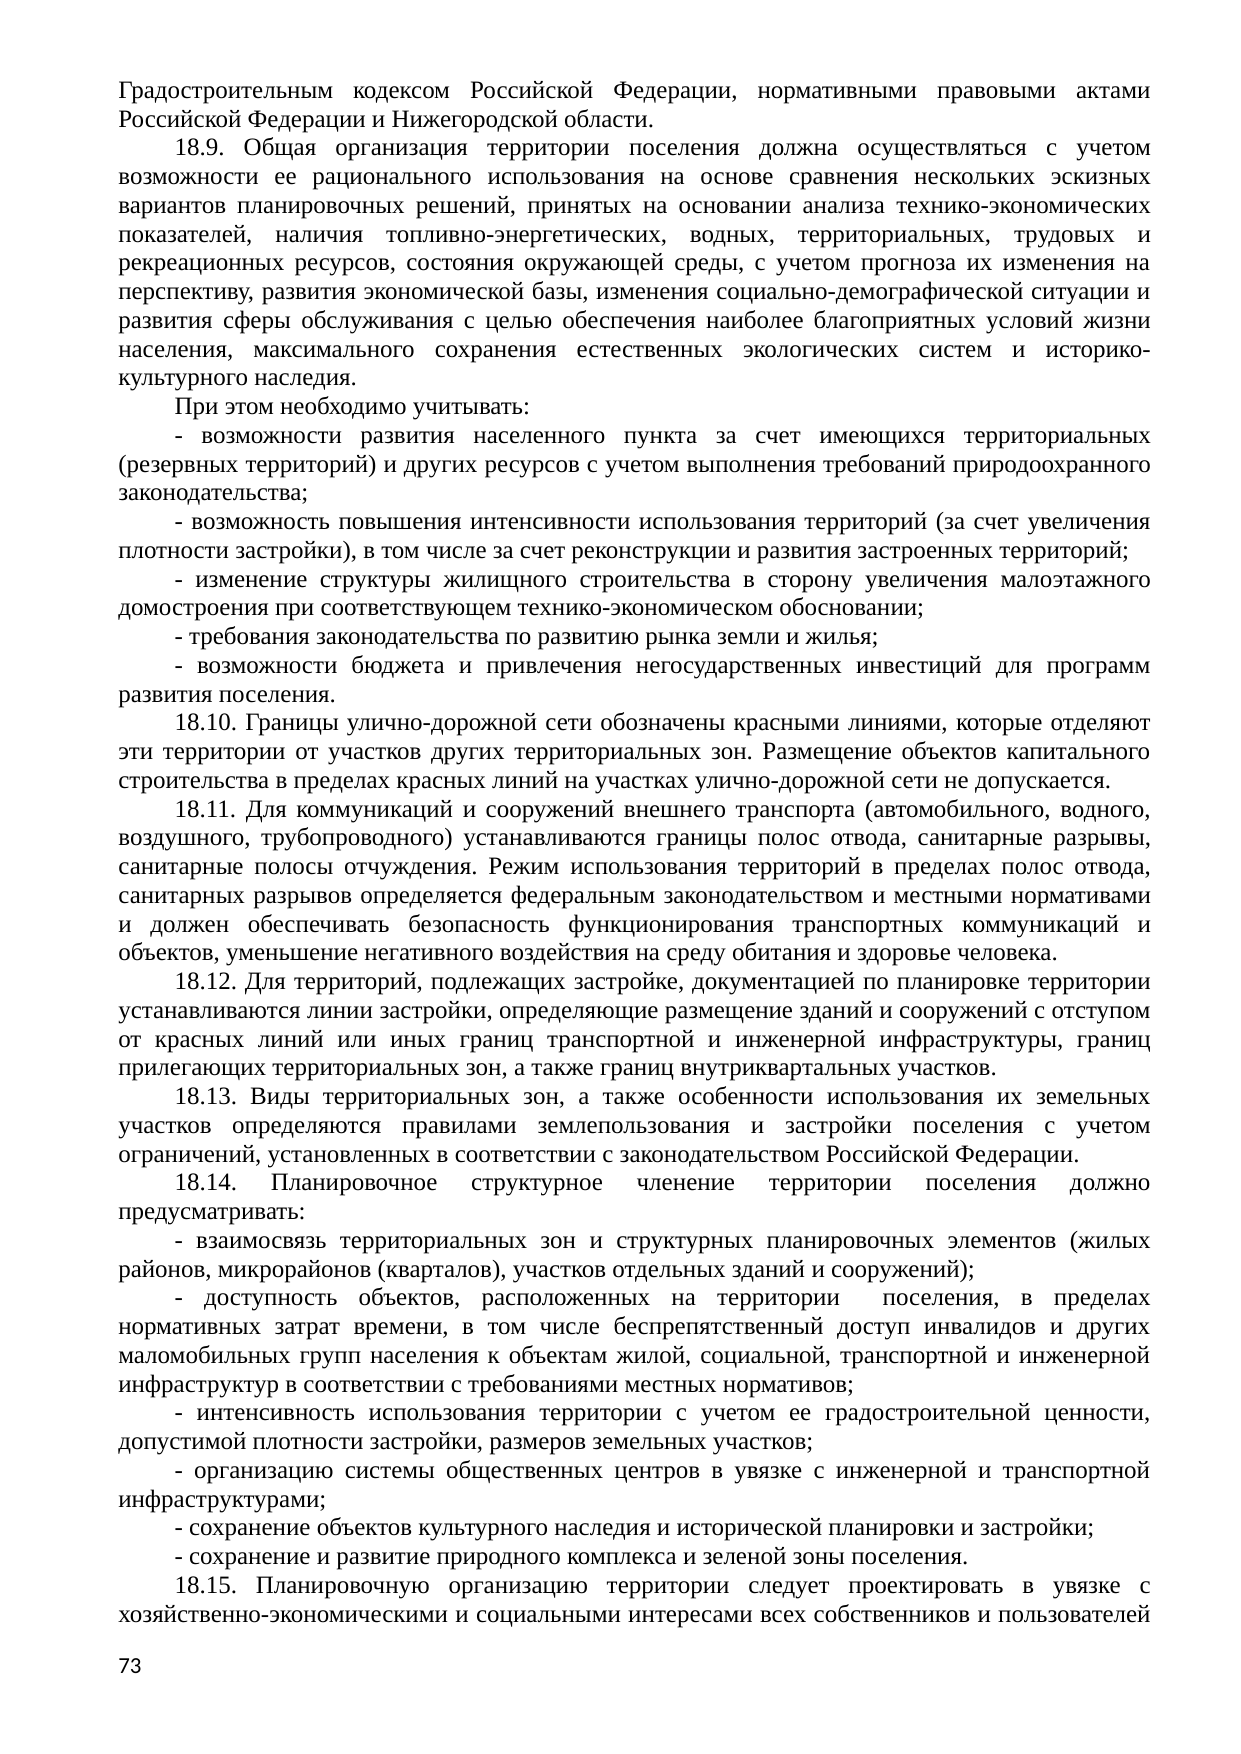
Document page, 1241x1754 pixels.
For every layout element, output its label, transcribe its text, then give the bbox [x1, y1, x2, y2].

text - возможности бюджета и привлечения негосударственных инвестиций для программ развития поселения. [118, 650, 1152, 707]
text - требования законодательства по развитию рынка земли и жилья; [118, 621, 1152, 650]
text Градостроительным кодексом Российской Федерации, нормативными правовыми актами Российской Федерации и Нижегородской области. [118, 75, 1152, 132]
text 18.14. Планировочное структурное членение территории поселения должно предусматривать: [118, 1167, 1152, 1225]
text - интенсивность использования территории с учетом ее градостроительной ценности, допустимой плотности застройки, размеров земельных участков; [118, 1397, 1152, 1455]
text - взаимосвязь территориальных зон и структурных планировочных элементов (жилых районов, микрорайонов (кварталов), участков отдельных зданий и сооружений); [118, 1225, 1152, 1282]
text - доступность объектов, расположенных на территории поселения, в пределах нормативных затрат времени, в том числе беспрепятственный доступ инвалидов и других маломобильных групп населения к объектам жилой, социальной, транспортной и инженерной инфраструктур в соответствии с требованиями местных нормативов; [118, 1282, 1152, 1397]
text 18.10. Границы улично-дорожной сети обозначены красными линиями, которые отделяют эти территории от участков других территориальных зон. Размещение объектов капитального строительства в пределах красных линий на участках улично-дорожной сети не допускается. [118, 707, 1152, 794]
text - сохранение объектов культурного наследия и исторической планировки и застройки; [118, 1512, 1152, 1541]
text - возможности развития населенного пункта за счет имеющихся территориальных (резервных территорий) и других ресурсов с учетом выполнения требований природоохранного законодательства; [118, 420, 1152, 506]
text - изменение структуры жилищного строительства в сторону увеличения малоэтажного домостроения при соответствующем технико-экономическом обосновании; [118, 564, 1152, 621]
text 18.15. Планировочную организацию территории следует проектировать в увязке с хозяйственно-экономическими и социальными интересами всех собственников и пользователей [118, 1570, 1152, 1627]
text При этом необходимо учитывать: [118, 391, 1152, 420]
text - возможность повышения интенсивности использования территорий (за счет увеличения плотности застройки), в том числе за счет реконструкции и развития застроенных территорий; [118, 506, 1152, 564]
text - организацию системы общественных центров в увязке с инженерной и транспортной инфраструктурами; [118, 1455, 1152, 1512]
text 18.11. Для коммуникаций и сооружений внешнего транспорта (автомобильного, водного, воздушного, трубопроводного) устанавливаются границы полос отвода, санитарные разрывы, санитарные полосы отчуждения. Режим использования территорий в пределах полос отвода, санитарных разрывов определяется федеральным законодательством и местными нормативами и должен обеспечивать безопасность функционирования транспортных коммуникаций и объектов, уменьшение негативного воздействия на среду обитания и здоровье человека. [118, 794, 1152, 966]
text 18.13. Виды территориальных зон, а также особенности использования их земельных участков определяются правилами землепользования и застройки поселения с учетом ограничений, установленных в соответствии с законодательством Российской Федерации. [118, 1081, 1152, 1167]
text 18.12. Для территорий, подлежащих застройке, документацией по планировке территории устанавливаются линии застройки, определяющие размещение зданий и сооружений с отступом от красных линий или иных границ транспортной и инженерной инфраструктуры, границ прилегающих территориальных зон, а также границ внутриквартальных участков. [118, 966, 1152, 1081]
text - сохранение и развитие природного комплекса и зеленой зоны поселения. [118, 1541, 1152, 1570]
text 18.9. Общая организация территории поселения должна осуществляться с учетом возможности ее рационального использования на основе сравнения нескольких эскизных вариантов планировочных решений, принятых на основании анализа технико-экономических показателей, наличия топливно-энергетических, водных, территориальных, трудовых и рекреационных ресурсов, состояния окружающей среды, с учетом прогноза их изменения на перспективу, развития экономической базы, изменения социально-демографической ситуации и развития сферы обслуживания с целью обеспечения наиболее благоприятных условий жизни населения, максимального сохранения естественных экологических систем и историко-культурного наследия. [118, 132, 1152, 391]
